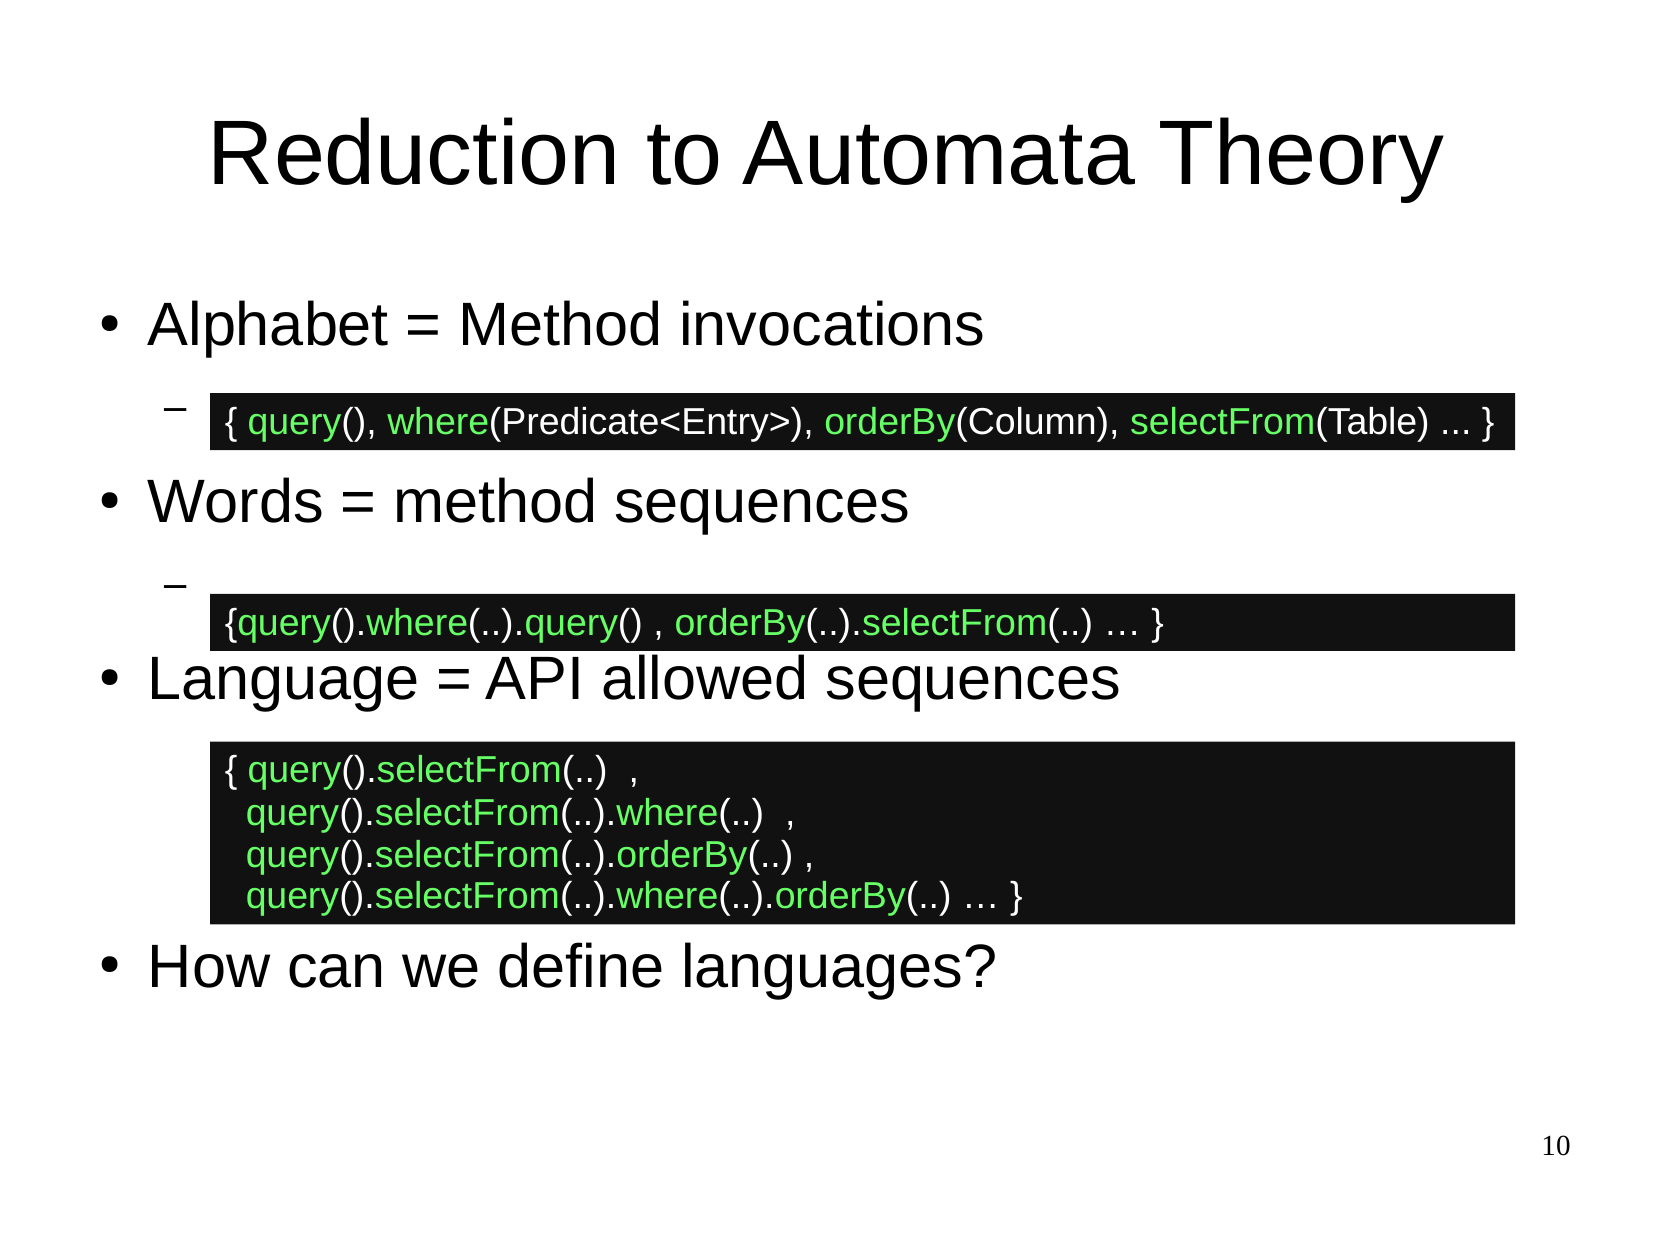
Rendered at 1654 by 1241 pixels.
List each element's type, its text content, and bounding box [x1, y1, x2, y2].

text_box {query().where(..).query() , orderBy(..).selectFrom(..) … } [210, 593, 1516, 651]
title Reduction to Automata Theory [82, 49, 1571, 257]
text_box { query(), where(Predicate<Entry>), orderBy(Column), selectFrom(Table) ... } [210, 393, 1516, 451]
list Alphabet = Method invocations Words = method sequences Language = API allowed sequences How can we define languages? [82, 290, 1571, 1010]
text_box { query().selectFrom(..) , query().selectFrom(..).where(..) , query().selectFrom(..).orderBy(..) , query().selectFrom(..).where(..).orderBy(..) … } [210, 741, 1516, 925]
